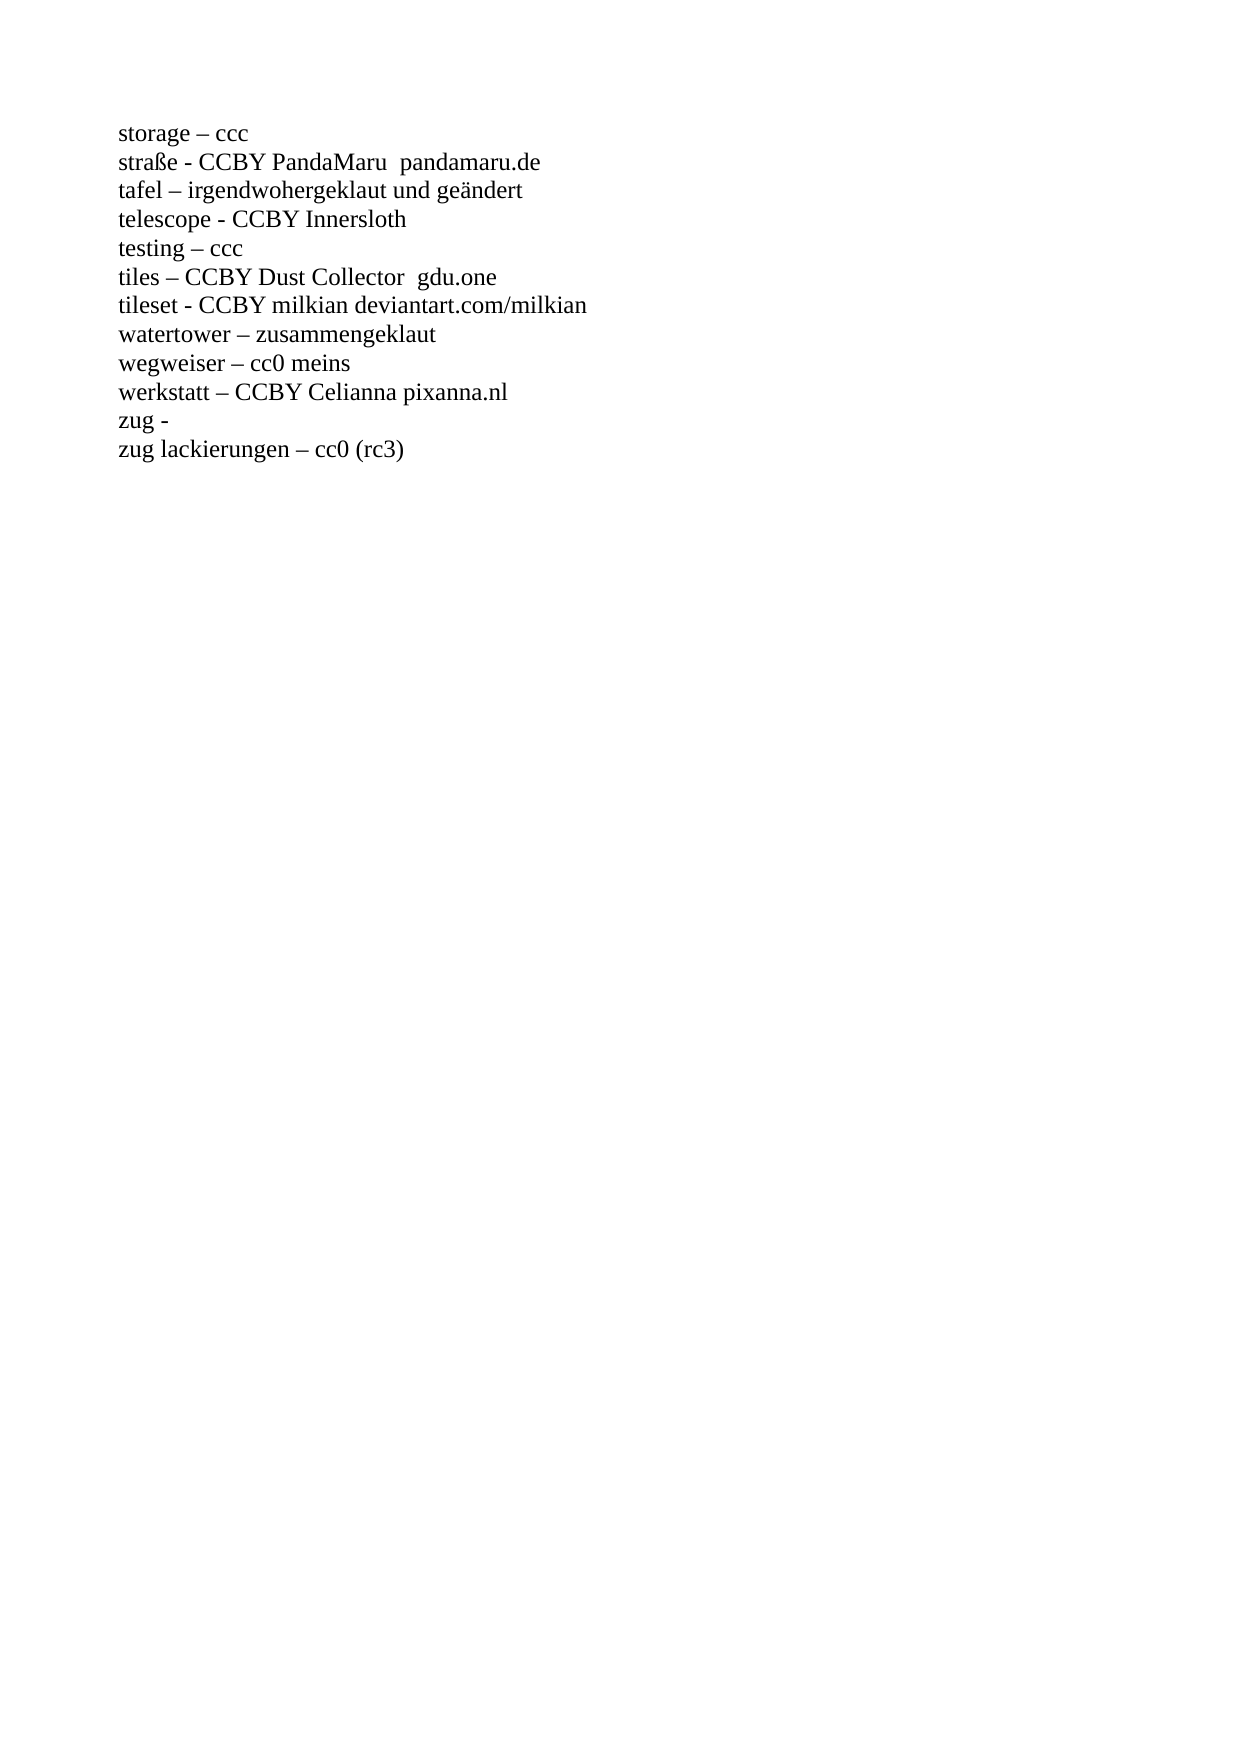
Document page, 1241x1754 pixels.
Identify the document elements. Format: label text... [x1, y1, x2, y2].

text tafel – irgendwohergeklaut und geändert [118, 176, 1122, 204]
text tileset - CCBY milkian deviantart.com/milkian [118, 291, 1122, 319]
text wegweiser – cc0 meins [118, 348, 1122, 377]
text tiles – CCBY Dust Collector gdu.one [118, 262, 1122, 291]
text watertower – zusammengeklaut [118, 319, 1122, 348]
text zug - [118, 406, 1122, 434]
text zug lackierungen – cc0 (rc3) [118, 434, 1122, 463]
text testing – ccc [118, 233, 1122, 262]
text storage – ccc [118, 118, 1122, 147]
text werkstatt – CCBY Celianna pixanna.nl [118, 377, 1122, 406]
text telescope - CCBY Innersloth [118, 204, 1122, 233]
text straße - CCBY PandaMaru pandamaru.de [118, 147, 1122, 176]
